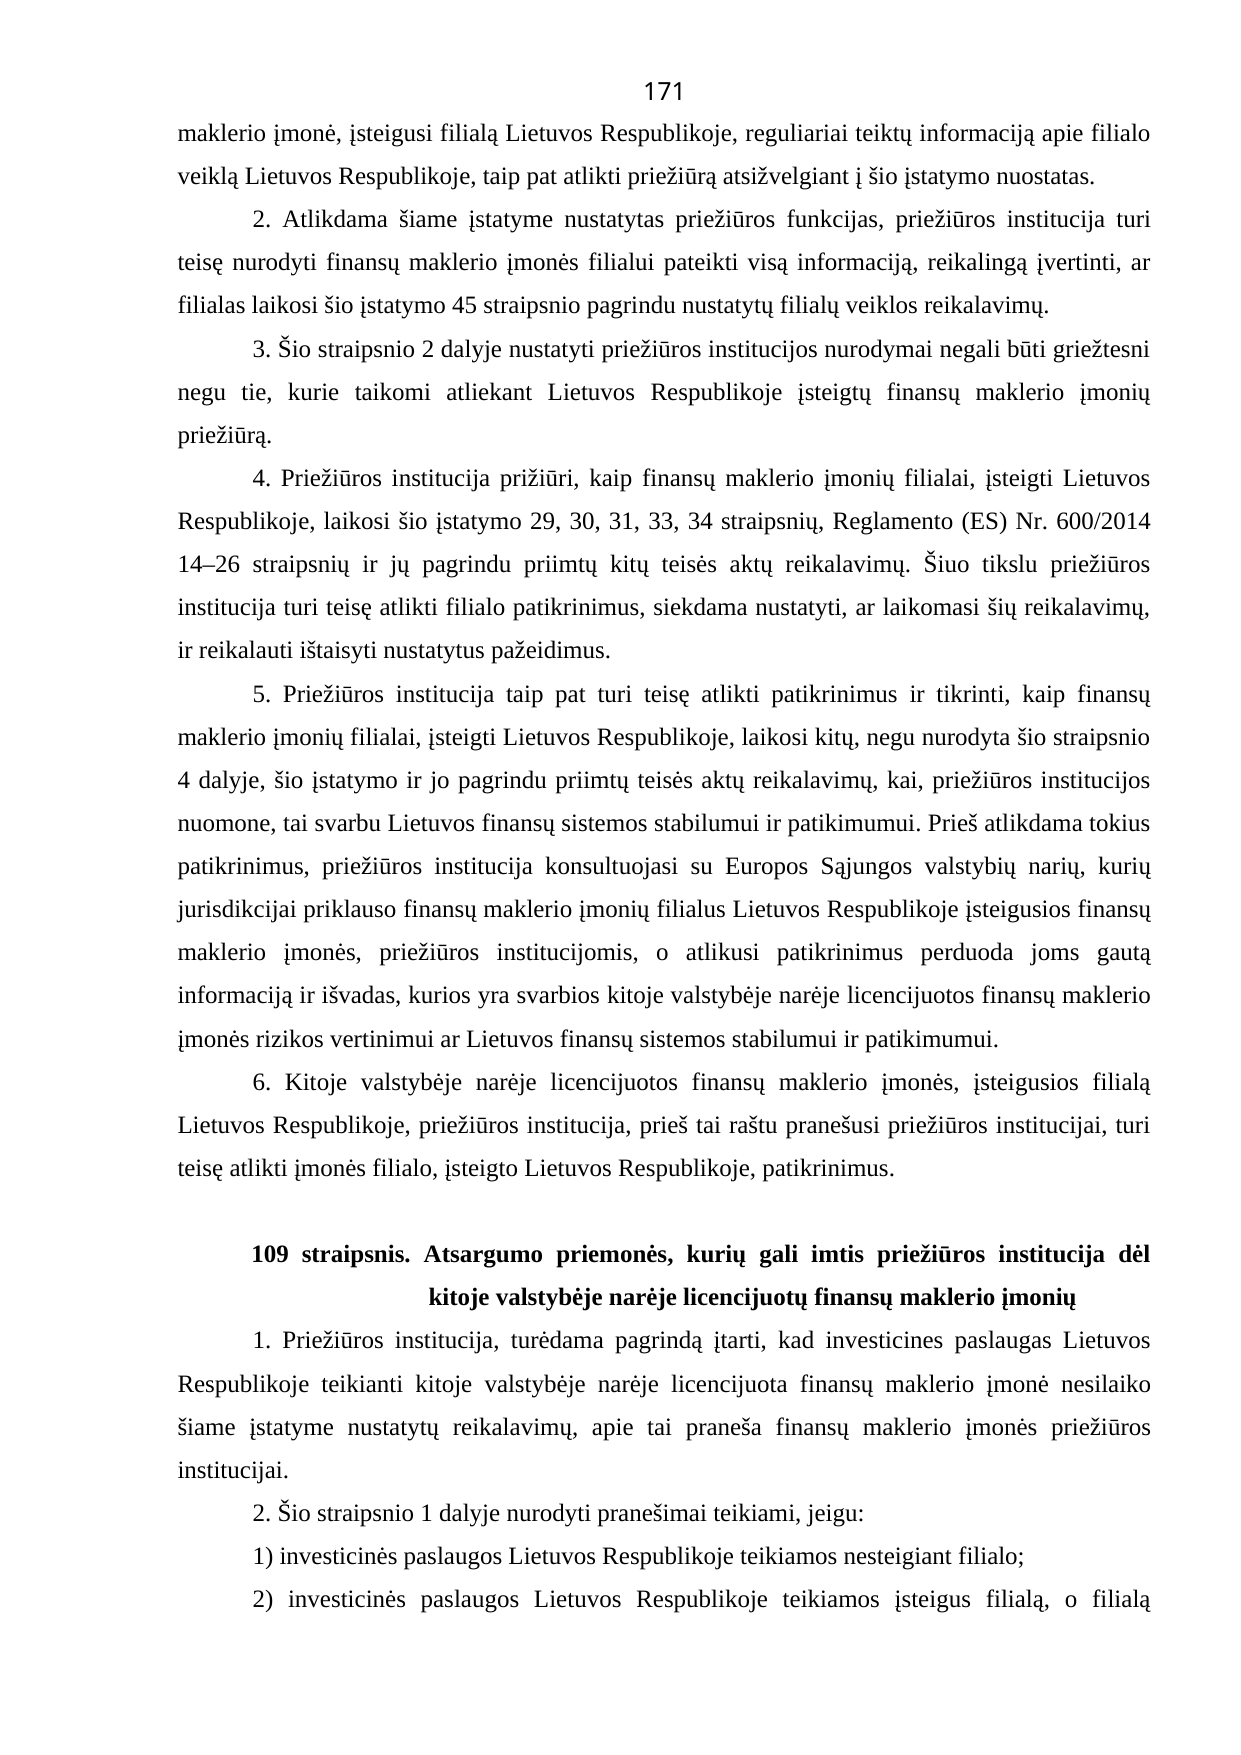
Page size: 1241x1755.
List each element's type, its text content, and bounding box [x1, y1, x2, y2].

text maklerio įmonė, įsteigusi filialą Lietuvos Respublikoje, reguliariai teiktų informaciją apie filialo veiklą Lietuvos Respublikoje, taip pat atlikti priežiūrą atsižvelgiant į šio įstatymo nuostatas. [177, 118, 1152, 190]
text 109 straipsnis. Atsargumo priemonės, kurių gali imtis priežiūros institucija dėl kitoje valstybėje narėje licencijuotų finansų maklerio įmonių [251, 1239, 1152, 1311]
text 5. Priežiūros institucija taip pat turi teisę atlikti patikrinimus ir tikrinti, kaip finansų maklerio įmonių filialai, įsteigti Lietuvos Respublikoje, laikosi kitų, negu nurodyta šio straipsnio 4 dalyje, šio įstatymo ir jo pagrindu priimtų teisės aktų reikalavimų, kai, priežiūros institucijos nuomone, tai svarbu Lietuvos finansų sistemos stabilumui ir patikimumui. Prieš atlikdama tokius patikrinimus, priežiūros institucija konsultuojasi su Europos Sąjungos valstybių narių, kurių jurisdikcijai priklauso finansų maklerio įmonių filialus Lietuvos Respublikoje įsteigusios finansų maklerio įmonės, priežiūros institucijomis, o atlikusi patikrinimus perduoda joms gautą informaciją ir išvadas, kurios yra svarbios kitoje valstybėje narėje licencijuotos finansų maklerio įmonės rizikos vertinimui ar Lietuvos finansų sistemos stabilumui ir patikimumui. [177, 679, 1152, 1052]
text 2. Atlikdama šiame įstatyme nustatytas priežiūros funkcijas, priežiūros institucija turi teisę nurodyti finansų maklerio įmonės filialui pateikti visą informaciją, reikalingą įvertinti, ar filialas laikosi šio įstatymo 45 straipsnio pagrindu nustatytų filialų veiklos reikalavimų. [177, 204, 1152, 319]
text 6. Kitoje valstybėje narėje licencijuotos finansų maklerio įmonės, įsteigusios filialą Lietuvos Respublikoje, priežiūros institucija, prieš tai raštu pranešusi priežiūros institucijai, turi teisę atlikti įmonės filialo, įsteigto Lietuvos Respublikoje, patikrinimus. [177, 1067, 1152, 1182]
text 4. Priežiūros institucija prižiūri, kaip finansų maklerio įmonių filialai, įsteigti Lietuvos Respublikoje, laikosi šio įstatymo 29, 30, 31, 33, 34 straipsnių, Reglamento (ES) Nr. 600/2014 14–26 straipsnių ir jų pagrindu priimtų kitų teisės aktų reikalavimų. Šiuo tikslu priežiūros institucija turi teisę atlikti filialo patikrinimus, siekdama nustatyti, ar laikomasi šių reikalavimų, ir reikalauti ištaisyti nustatytus pažeidimus. [177, 463, 1152, 664]
text 2) investicinės paslaugos Lietuvos Respublikoje teikiamos įsteigus filialą, o filialą [177, 1584, 1152, 1613]
text 1. Priežiūros institucija, turėdama pagrindą įtarti, kad investicines paslaugas Lietuvos Respublikoje teikianti kitoje valstybėje narėje licencijuota finansų maklerio įmonė nesilaiko šiame įstatyme nustatytų reikalavimų, apie tai praneša finansų maklerio įmonės priežiūros institucijai. [177, 1326, 1152, 1484]
text 1) investicinės paslaugos Lietuvos Respublikoje teikiamos nesteigiant filialo; [177, 1541, 1152, 1570]
text 3. Šio straipsnio 2 dalyje nustatyti priežiūros institucijos nurodymai negali būti griežtesni negu tie, kurie taikomi atliekant Lietuvos Respublikoje įsteigtų finansų maklerio įmonių priežiūrą. [177, 334, 1152, 449]
text 2. Šio straipsnio 1 dalyje nurodyti pranešimai teikiami, jeigu: [177, 1498, 1152, 1527]
